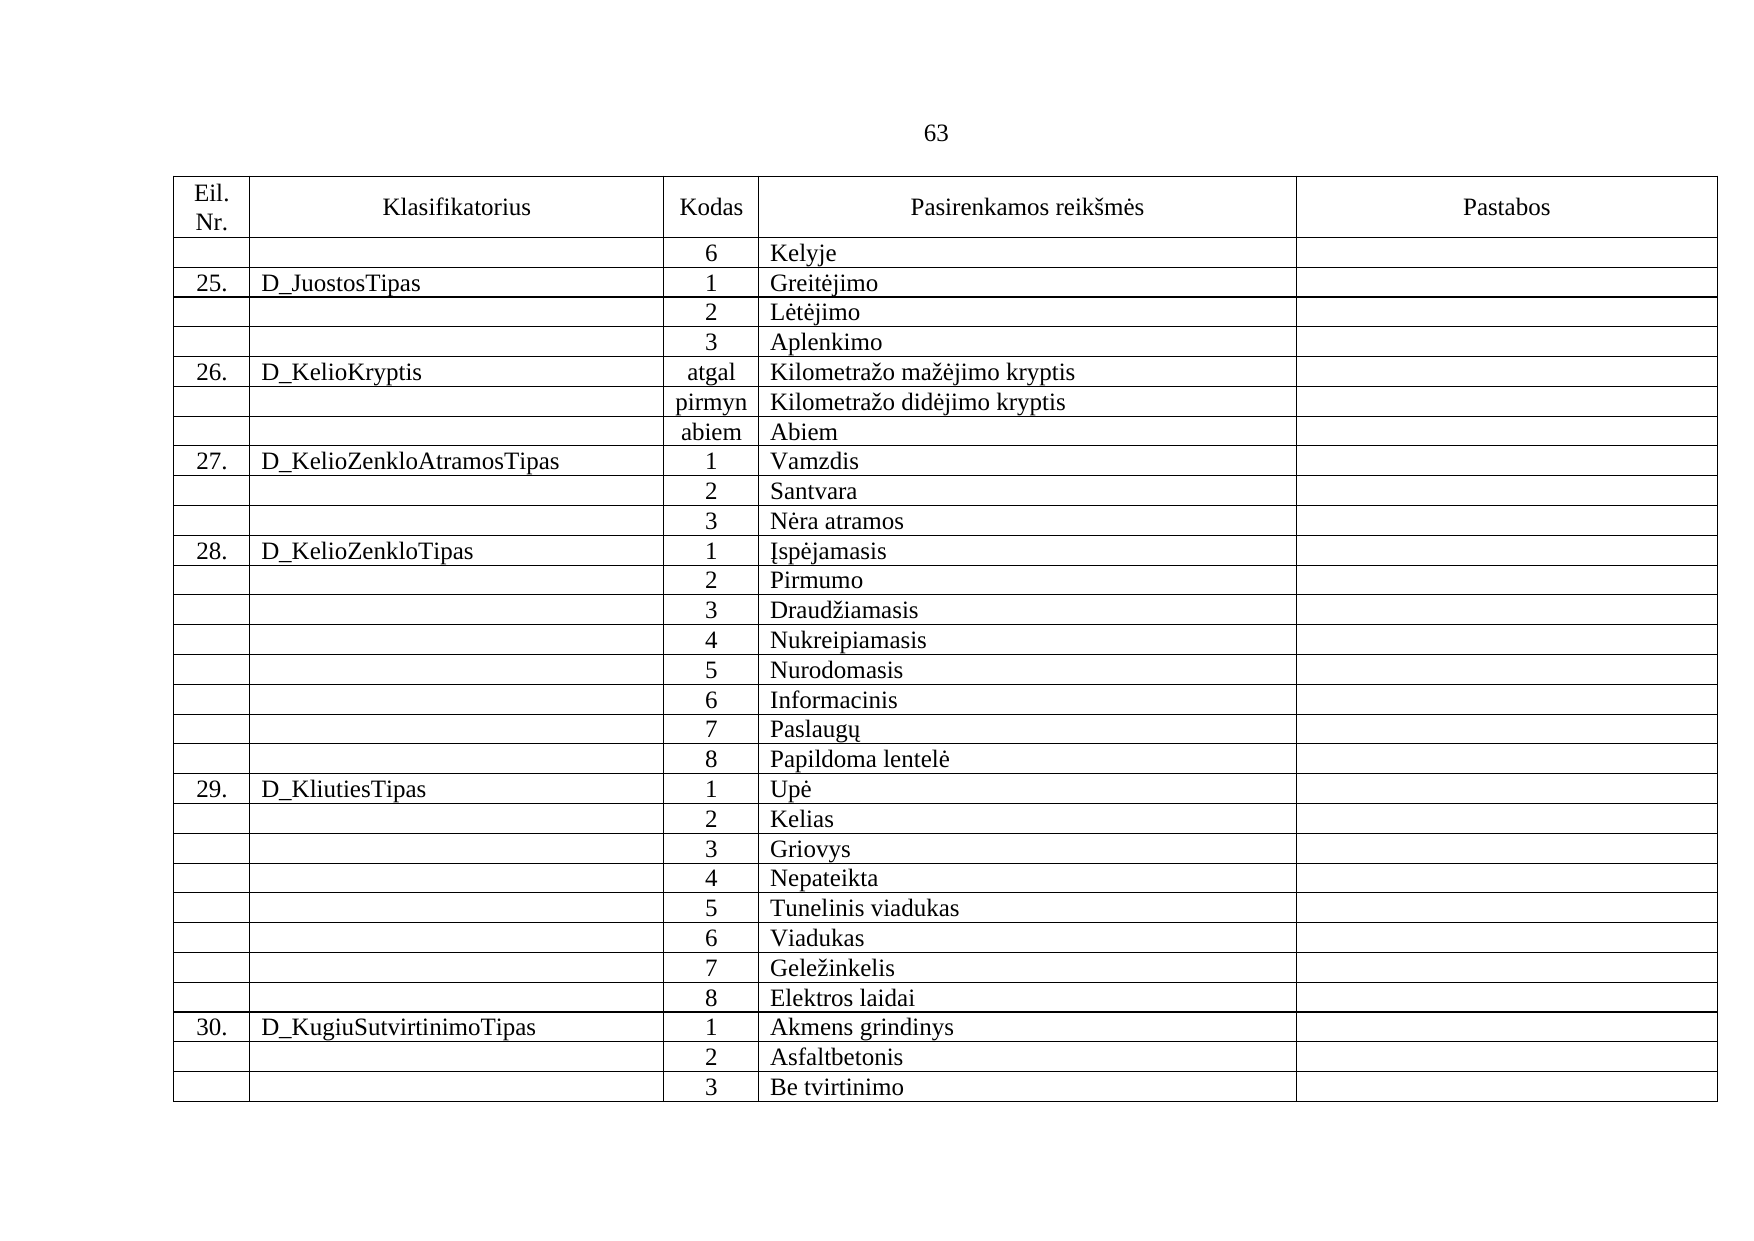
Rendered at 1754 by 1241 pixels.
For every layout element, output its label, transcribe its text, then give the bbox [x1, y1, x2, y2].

table_cell Kelyje [759, 238, 1296, 267]
table_cell [174, 953, 249, 982]
table_cell [1297, 804, 1717, 833]
table_cell [250, 298, 663, 326]
table_cell [1297, 298, 1717, 326]
table_cell [1297, 864, 1717, 892]
table_cell 29. [174, 774, 249, 803]
table_cell [174, 804, 249, 833]
table_cell 3 [664, 834, 758, 862]
table_cell Viadukas [759, 923, 1296, 952]
table_cell Vamzdis [759, 446, 1296, 475]
table_cell [250, 1072, 663, 1101]
table_cell [1297, 417, 1717, 445]
table_cell Informacinis [759, 685, 1296, 713]
table_cell [250, 685, 663, 713]
table_cell pirmyn [664, 387, 758, 416]
table_cell 5 [664, 655, 758, 684]
table_cell [1297, 923, 1717, 952]
table_cell 1 [664, 536, 758, 564]
table_cell [1297, 1072, 1717, 1101]
table_cell 2 [664, 476, 758, 505]
table_cell [250, 923, 663, 952]
table_cell 4 [664, 625, 758, 654]
table_cell 2 [664, 298, 758, 326]
table_cell [250, 1042, 663, 1071]
table_cell [250, 506, 663, 535]
table_cell Abiem [759, 417, 1296, 445]
table_cell [250, 834, 663, 862]
table_cell [250, 864, 663, 892]
table_header Kodas [664, 177, 758, 237]
table_cell 5 [664, 893, 758, 922]
table_cell [1297, 685, 1717, 713]
table_cell [250, 476, 663, 505]
table_cell 4 [664, 864, 758, 892]
table_cell [250, 893, 663, 922]
table_cell 27. [174, 446, 249, 475]
table_cell [174, 715, 249, 743]
table_cell [250, 238, 663, 267]
table_cell 2 [664, 804, 758, 833]
table_cell [1297, 744, 1717, 773]
table_cell [174, 744, 249, 773]
table_cell [1297, 983, 1717, 1011]
table_cell 6 [664, 685, 758, 713]
table_cell 6 [664, 238, 758, 267]
table_cell [1297, 715, 1717, 743]
table_cell [250, 625, 663, 654]
table_cell [1297, 268, 1717, 296]
table_cell 3 [664, 506, 758, 535]
table_cell [250, 327, 663, 356]
table_cell [1297, 953, 1717, 982]
table_cell 3 [664, 327, 758, 356]
table_cell Nėra atramos [759, 506, 1296, 535]
table_cell [1297, 506, 1717, 535]
table_cell 3 [664, 1072, 758, 1101]
table_cell Santvara [759, 476, 1296, 505]
table_cell [1297, 476, 1717, 505]
table_cell 1 [664, 268, 758, 296]
table_cell Greitėjimo [759, 268, 1296, 296]
table_cell [250, 983, 663, 1011]
table_cell [174, 685, 249, 713]
table_cell [174, 983, 249, 1011]
table_cell [174, 566, 249, 594]
table_cell Kilometražo mažėjimo kryptis [759, 357, 1296, 386]
table_cell 1 [664, 774, 758, 803]
table_cell 8 [664, 983, 758, 1011]
table_cell [250, 417, 663, 445]
table_cell [174, 864, 249, 892]
table_cell 30. [174, 1013, 249, 1041]
table_cell Upė [759, 774, 1296, 803]
table_cell [250, 595, 663, 624]
table_cell atgal [664, 357, 758, 386]
table_cell 26. [174, 357, 249, 386]
table_cell Nurodomasis [759, 655, 1296, 684]
table_cell 7 [664, 715, 758, 743]
table_cell Pirmumo [759, 566, 1296, 594]
table_cell Geležinkelis [759, 953, 1296, 982]
table_cell D_KelioKryptis [250, 357, 663, 386]
table_cell 1 [664, 446, 758, 475]
table_cell [174, 387, 249, 416]
table_cell [174, 238, 249, 267]
table_cell [1297, 446, 1717, 475]
table_header Pastabos [1297, 177, 1717, 237]
table_cell Akmens grindinys [759, 1013, 1296, 1041]
table_cell D_KelioZenkloTipas [250, 536, 663, 564]
table_cell [1297, 834, 1717, 862]
table_cell D_KelioZenkloAtramosTipas [250, 446, 663, 475]
table_cell [1297, 238, 1717, 267]
table_cell [1297, 893, 1717, 922]
table_cell Asfaltbetonis [759, 1042, 1296, 1071]
table_cell [174, 834, 249, 862]
table_cell [174, 1042, 249, 1071]
table_cell D_JuostosTipas [250, 268, 663, 296]
table_cell Nukreipiamasis [759, 625, 1296, 654]
table_cell 28. [174, 536, 249, 564]
table_cell 1 [664, 1013, 758, 1041]
table_cell [250, 566, 663, 594]
table_header Eil. Nr. [174, 177, 249, 237]
table_cell Draudžiamasis [759, 595, 1296, 624]
table_cell 2 [664, 1042, 758, 1071]
table_cell Papildoma lentelė [759, 744, 1296, 773]
table_cell [250, 387, 663, 416]
table_cell [1297, 327, 1717, 356]
table_cell Įspėjamasis [759, 536, 1296, 564]
table_header Klasifikatorius [250, 177, 663, 237]
table_cell [174, 923, 249, 952]
table_cell [174, 298, 249, 326]
table_cell Nepateikta [759, 864, 1296, 892]
table_cell [250, 953, 663, 982]
table_cell [1297, 566, 1717, 594]
table_cell [174, 1072, 249, 1101]
table_cell Tunelinis viadukas [759, 893, 1296, 922]
table_cell Kelias [759, 804, 1296, 833]
table_cell Elektros laidai [759, 983, 1296, 1011]
table_cell 3 [664, 595, 758, 624]
table_cell [250, 655, 663, 684]
table_cell Lėtėjimo [759, 298, 1296, 326]
table_cell abiem [664, 417, 758, 445]
table_cell D_KliutiesTipas [250, 774, 663, 803]
table_cell Kilometražo didėjimo kryptis [759, 387, 1296, 416]
table_cell [174, 893, 249, 922]
table_cell [1297, 625, 1717, 654]
table_header Pasirenkamos reikšmės [759, 177, 1296, 237]
table_cell [1297, 357, 1717, 386]
table_cell [174, 655, 249, 684]
table_cell [174, 417, 249, 445]
table_cell Aplenkimo [759, 327, 1296, 356]
table_cell D_KugiuSutvirtinimoTipas [250, 1013, 663, 1041]
table_cell [250, 804, 663, 833]
table_cell [174, 595, 249, 624]
table_cell Paslaugų [759, 715, 1296, 743]
table_cell [1297, 536, 1717, 564]
table_cell 2 [664, 566, 758, 594]
table_cell [174, 506, 249, 535]
table_cell [1297, 774, 1717, 803]
table_cell [1297, 387, 1717, 416]
table_cell Griovys [759, 834, 1296, 862]
table_cell [1297, 1042, 1717, 1071]
table_cell 8 [664, 744, 758, 773]
table_cell [250, 715, 663, 743]
table_cell [174, 327, 249, 356]
table_cell [1297, 655, 1717, 684]
table_cell [174, 625, 249, 654]
table_cell 7 [664, 953, 758, 982]
table_cell [174, 476, 249, 505]
table_cell [250, 744, 663, 773]
table_cell [1297, 595, 1717, 624]
table_cell [1297, 1013, 1717, 1041]
table_cell 25. [174, 268, 249, 296]
table_cell Be tvirtinimo [759, 1072, 1296, 1101]
table_cell 6 [664, 923, 758, 952]
